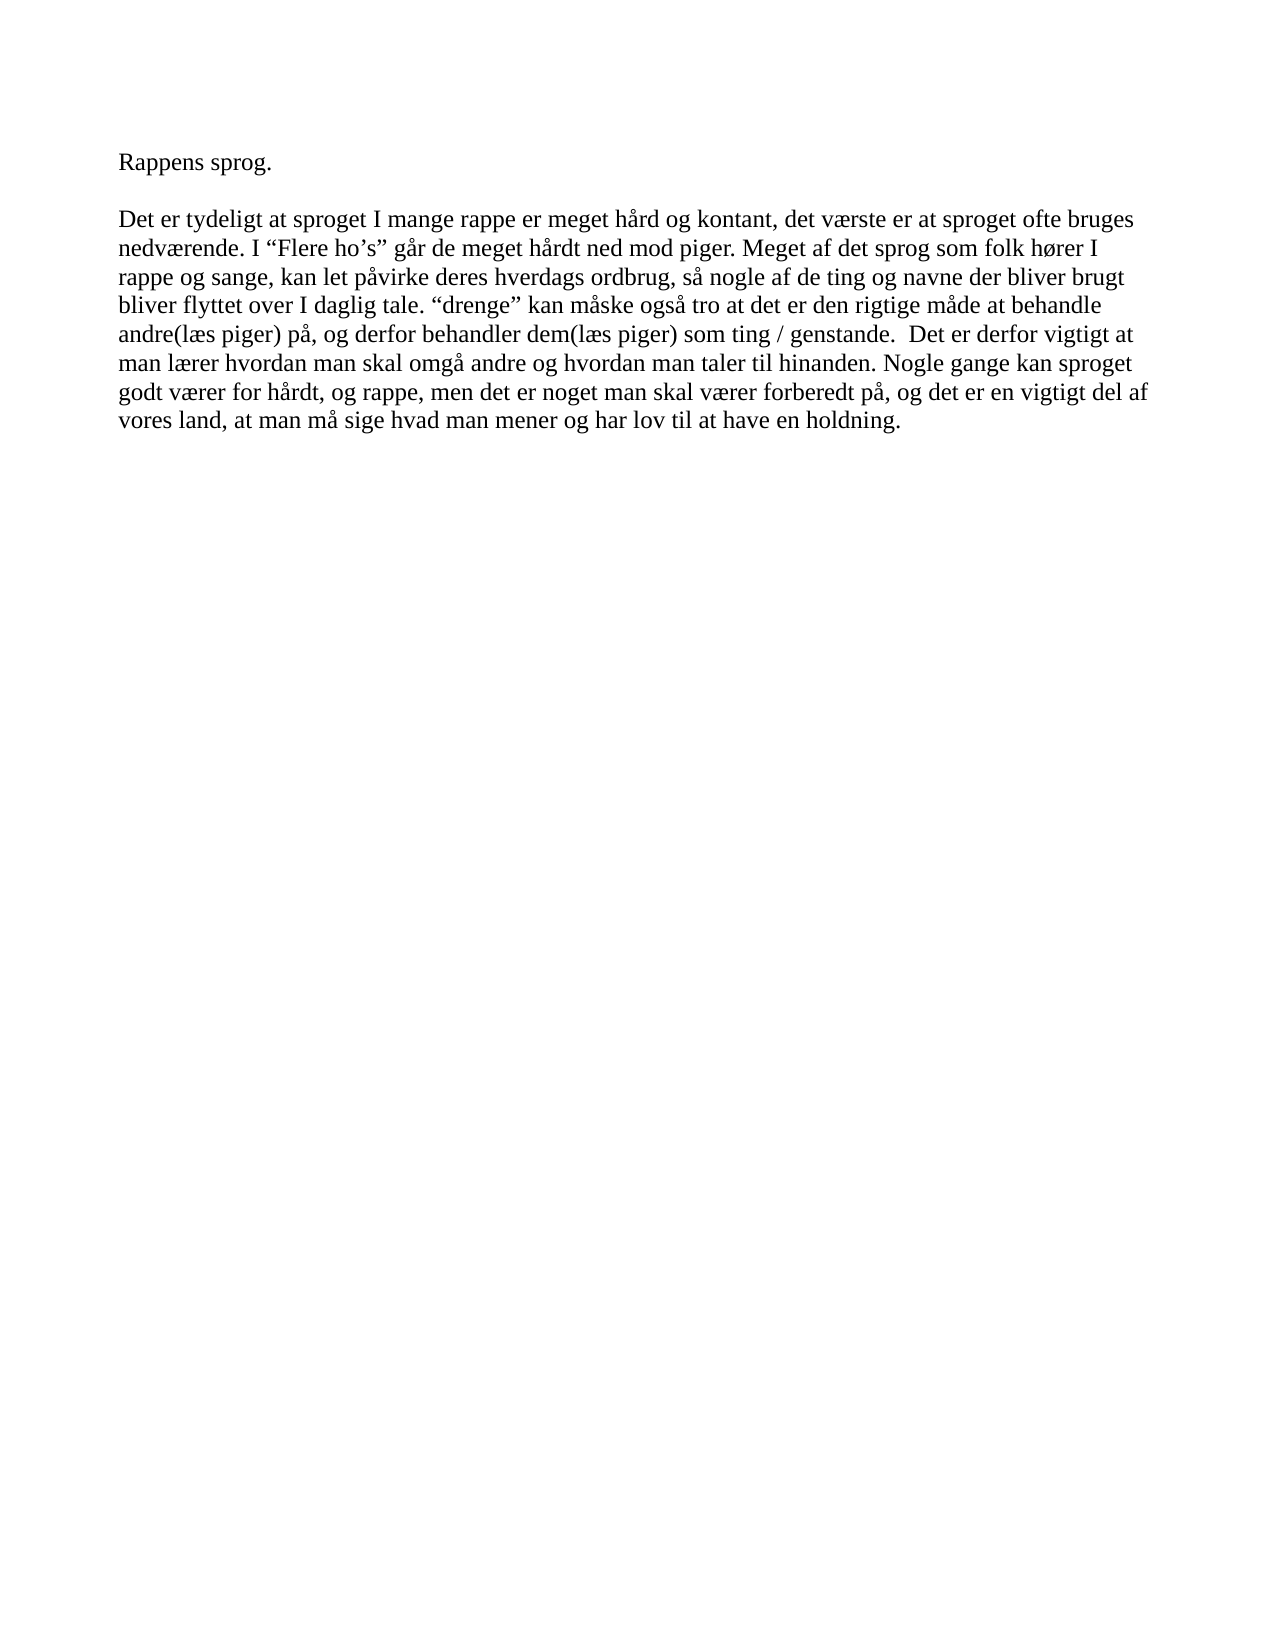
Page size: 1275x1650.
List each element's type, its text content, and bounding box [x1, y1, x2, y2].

text Rappens sprog. [118, 147, 1157, 176]
text Det er tydeligt at sproget I mange rappe er meget hård og kontant, det værste er at sproget ofte bruges nedværende. I “Flere ho’s” går de meget hårdt ned mod piger. Meget af det sprog som folk hører I rappe og sange, kan let påvirke deres hverdags ordbrug, så nogle af de ting og navne der bliver brugt bliver flyttet over I daglig tale. “drenge” kan måske også tro at det er den rigtige måde at behandle andre(læs piger) på, og derfor behandler dem(læs piger) som ting / genstande. Det er derfor vigtigt at man lærer hvordan man skal omgå andre og hvordan man taler til hinanden. Nogle gange kan sproget godt værer for hårdt, og rappe, men det er noget man skal værer forberedt på, og det er en vigtigt del af vores land, at man må sige hvad man mener og har lov til at have en holdning. [118, 204, 1157, 434]
